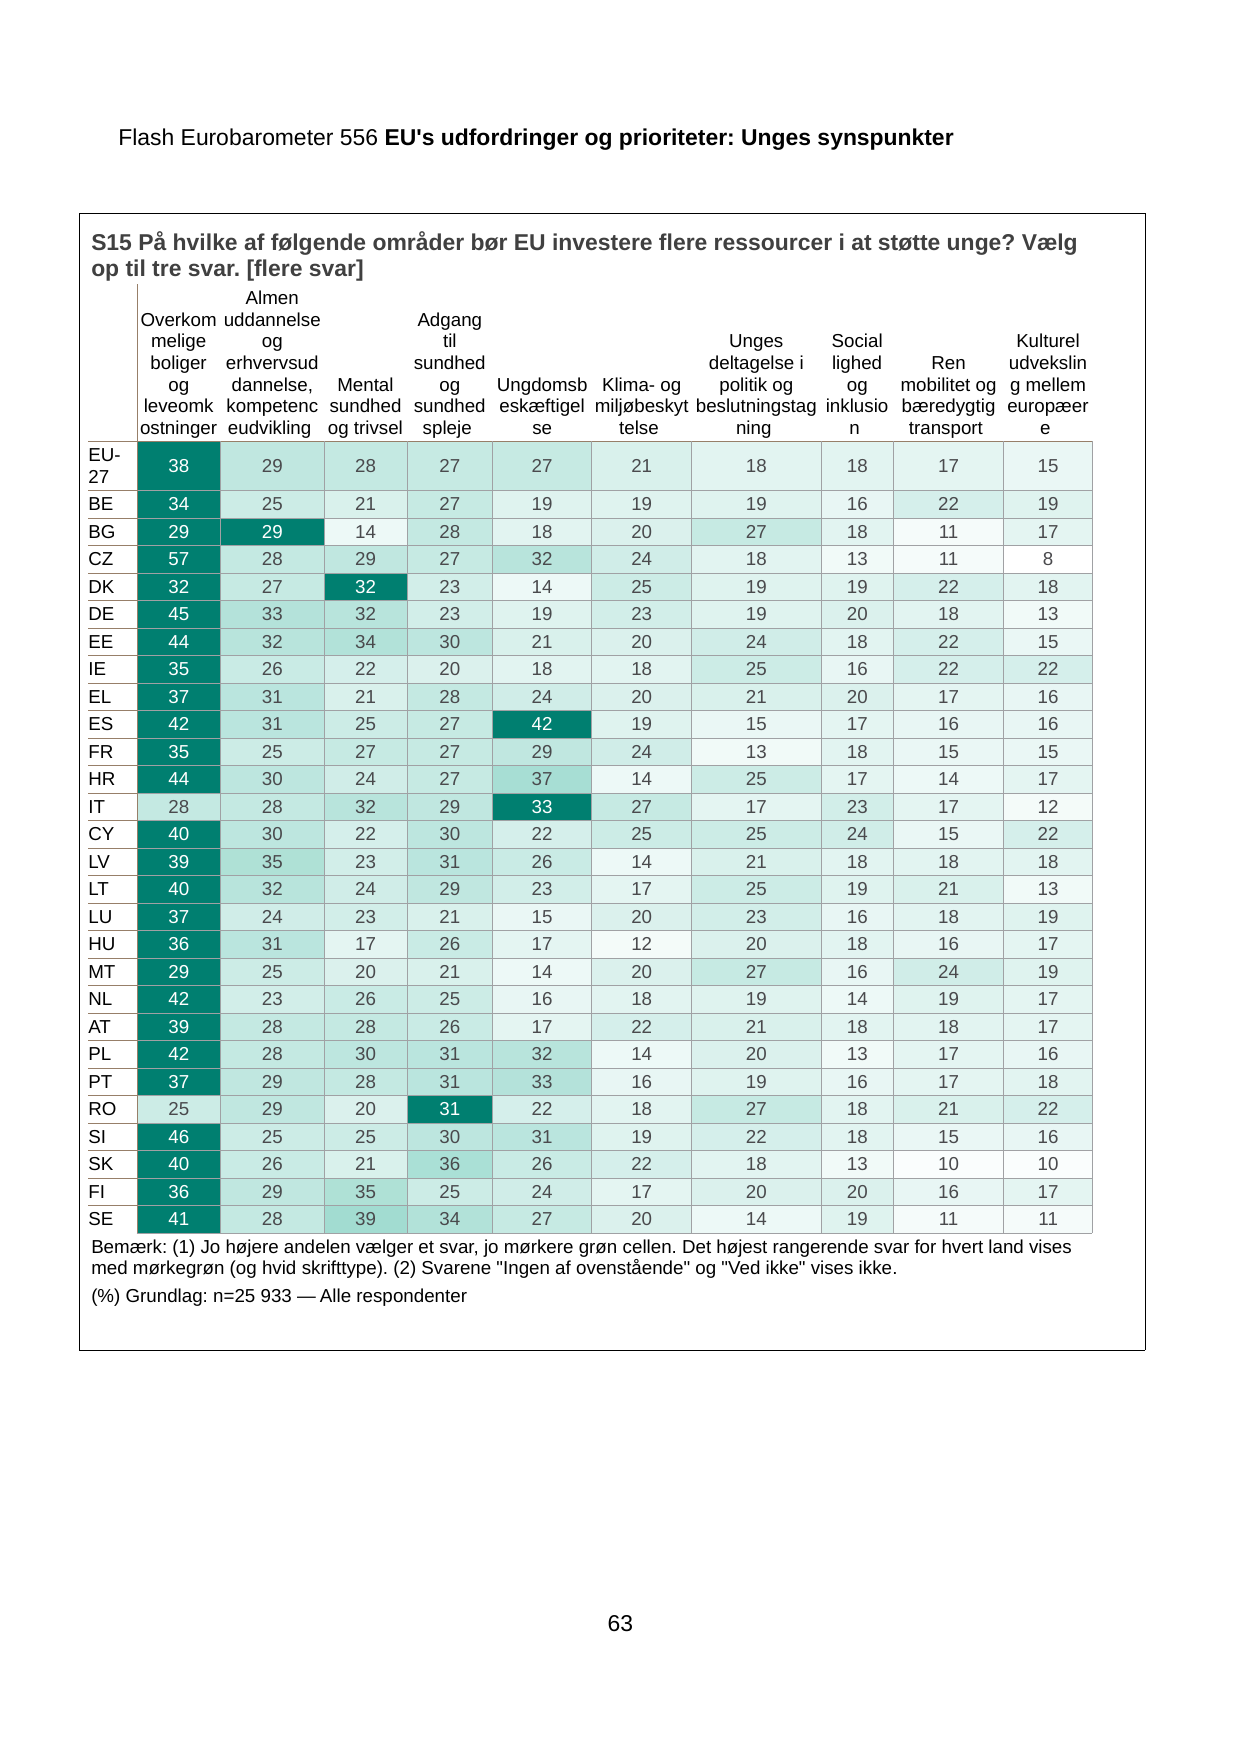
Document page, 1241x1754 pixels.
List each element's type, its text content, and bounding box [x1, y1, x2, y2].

table_cell 19 [493, 601, 591, 628]
table_cell 22 [1004, 1096, 1092, 1123]
table_cell 21 [692, 849, 821, 875]
table_cell 24 [325, 876, 407, 903]
table_cell 29 [408, 794, 492, 820]
table_cell 18 [1004, 849, 1092, 875]
table_cell 29 [221, 519, 324, 545]
table_cell 17 [1004, 519, 1092, 545]
table_cell 28 [221, 1014, 324, 1040]
table_cell 37 [138, 904, 220, 930]
table_cell 16 [894, 931, 1003, 958]
table_cell 10 [894, 1151, 1003, 1178]
table_cell 20 [325, 959, 407, 985]
table_cell 18 [1004, 574, 1092, 600]
table_cell 29 [138, 519, 220, 545]
table_cell 22 [894, 491, 1003, 518]
table_cell 36 [138, 931, 220, 958]
table_cell 27 [692, 959, 821, 985]
table_cell 17 [493, 1014, 591, 1040]
table_cell 19 [493, 491, 591, 518]
table_cell 23 [408, 574, 492, 600]
table_cell 17 [692, 794, 821, 820]
table_cell 32 [325, 601, 407, 628]
table_cell 18 [592, 656, 691, 683]
table_cell 12 [1004, 794, 1092, 820]
table_cell 24 [894, 959, 1003, 985]
table_cell 14 [592, 1041, 691, 1068]
table_cell 25 [692, 656, 821, 683]
table_cell 18 [493, 656, 591, 683]
table_cell 17 [325, 931, 407, 958]
table_cell 14 [493, 574, 591, 600]
table_cell 18 [822, 519, 893, 545]
table_cell 19 [894, 986, 1003, 1013]
table_cell 11 [894, 546, 1003, 573]
table_cell AT [88, 1014, 137, 1040]
table_cell Overkommelige boliger og leveomkostninger [138, 284, 220, 441]
table_cell 26 [325, 986, 407, 1013]
table_cell 25 [692, 766, 821, 793]
table_cell 27 [493, 1206, 591, 1233]
table_cell 40 [138, 1151, 220, 1178]
table_cell 25 [592, 821, 691, 848]
table_cell Adgang til sundhed og sundhedspleje [407, 284, 492, 441]
table_cell 24 [493, 1179, 591, 1205]
table_cell 29 [221, 442, 324, 490]
table_cell 31 [221, 931, 324, 958]
table_cell 18 [493, 519, 591, 545]
table_cell 28 [138, 794, 220, 820]
table_cell 27 [408, 766, 492, 793]
table_cell EL [88, 684, 137, 710]
table_cell 26 [493, 849, 591, 875]
table_cell MT [88, 959, 137, 985]
table_cell 18 [822, 442, 893, 490]
table_cell 42 [493, 711, 591, 738]
table_cell 19 [822, 1206, 893, 1233]
table_cell 13 [692, 739, 821, 765]
table_cell 29 [221, 1179, 324, 1205]
table_cell 33 [221, 601, 324, 628]
table_cell 15 [894, 821, 1003, 848]
table_cell 14 [894, 766, 1003, 793]
table_cell 17 [1004, 931, 1092, 958]
table_cell 34 [408, 1206, 492, 1233]
table_cell BG [88, 519, 137, 545]
table_cell 17 [1004, 766, 1092, 793]
table_cell 19 [692, 1069, 821, 1095]
table_cell 25 [408, 986, 492, 1013]
table_cell 27 [221, 574, 324, 600]
table_cell 28 [221, 794, 324, 820]
table_cell 20 [592, 1206, 691, 1233]
table_cell 31 [221, 711, 324, 738]
table_cell 39 [138, 849, 220, 875]
table_cell 22 [493, 1096, 591, 1123]
table_cell 27 [408, 546, 492, 573]
table_cell 21 [894, 1096, 1003, 1123]
table_cell 42 [138, 1041, 220, 1068]
table_cell 30 [408, 629, 492, 655]
table_cell 16 [822, 1069, 893, 1095]
table_cell 22 [894, 629, 1003, 655]
table_cell 15 [493, 904, 591, 930]
table_cell 18 [822, 849, 893, 875]
table_cell 28 [408, 684, 492, 710]
table_cell 12 [592, 931, 691, 958]
table_cell 18 [822, 629, 893, 655]
table_cell 28 [325, 1069, 407, 1095]
table_cell 25 [221, 1124, 324, 1150]
table_cell 15 [894, 739, 1003, 765]
table_cell 22 [1004, 656, 1092, 683]
table_cell ES [88, 711, 137, 738]
table_cell SI [88, 1124, 137, 1150]
table_cell 20 [822, 601, 893, 628]
table_cell 31 [408, 1069, 492, 1095]
table_cell 18 [822, 931, 893, 958]
table_cell 19 [822, 574, 893, 600]
table_cell 18 [894, 849, 1003, 875]
table_cell 16 [894, 1179, 1003, 1205]
table_cell 35 [138, 739, 220, 765]
table_cell 16 [493, 986, 591, 1013]
table_cell 31 [493, 1124, 591, 1150]
table_cell 31 [408, 1096, 492, 1123]
table_cell 45 [138, 601, 220, 628]
table_cell 23 [692, 904, 821, 930]
table_cell Bemærk: (1) Jo højere andelen vælger et svar, jo mørkere grøn cellen. Det højest rangerende svar for hvert land vises med mørkegrøn (og hvid skrifttype). (2) Svarene "Ingen af ovenstående" og "Ved ikke" vises ikke. [88, 1233, 1092, 1282]
table_cell 17 [822, 711, 893, 738]
table_cell 28 [221, 1041, 324, 1068]
table_cell 25 [221, 491, 324, 518]
table_cell 11 [894, 519, 1003, 545]
table_cell 29 [325, 546, 407, 573]
table_cell 26 [221, 1151, 324, 1178]
table_cell 17 [592, 876, 691, 903]
table_cell [88, 284, 137, 441]
table_cell 17 [493, 931, 591, 958]
table_cell 34 [138, 491, 220, 518]
table_cell 26 [408, 1014, 492, 1040]
table_cell 22 [592, 1014, 691, 1040]
table_cell 13 [1004, 876, 1092, 903]
table_cell 16 [1004, 1124, 1092, 1150]
table_cell 35 [325, 1179, 407, 1205]
table_cell 27 [493, 442, 591, 490]
table_cell PL [88, 1041, 137, 1068]
table_cell 25 [692, 876, 821, 903]
table_cell 19 [592, 491, 691, 518]
table_cell 20 [822, 684, 893, 710]
table_cell 17 [894, 442, 1003, 490]
table_cell 19 [692, 574, 821, 600]
table_cell 17 [592, 1179, 691, 1205]
table_cell 25 [408, 1179, 492, 1205]
table_cell LU [88, 904, 137, 930]
table_cell 22 [1004, 821, 1092, 848]
table_cell 22 [592, 1151, 691, 1178]
table_cell LV [88, 849, 137, 875]
table_cell 20 [822, 1179, 893, 1205]
table_cell 19 [592, 711, 691, 738]
table_cell 36 [408, 1151, 492, 1178]
table_cell 21 [408, 904, 492, 930]
table_cell 13 [822, 546, 893, 573]
table_cell 25 [221, 959, 324, 985]
table_cell Mental sundhed og trivsel [324, 284, 407, 441]
table_cell 22 [894, 574, 1003, 600]
table_cell 20 [592, 904, 691, 930]
table_cell 13 [822, 1151, 893, 1178]
table_cell 22 [692, 1124, 821, 1150]
table_cell 29 [221, 1069, 324, 1095]
table_cell 16 [592, 1069, 691, 1095]
table_cell Ren mobilitet og bæredygtig transport [893, 284, 1003, 441]
table_cell 21 [894, 876, 1003, 903]
table_cell 26 [408, 931, 492, 958]
table_cell 27 [692, 1096, 821, 1123]
table_cell HR [88, 766, 137, 793]
table_cell 24 [592, 546, 691, 573]
table_cell 32 [221, 876, 324, 903]
table_cell 20 [692, 1179, 821, 1205]
table_cell 23 [325, 849, 407, 875]
table_cell SK [88, 1151, 137, 1178]
table_cell 23 [822, 794, 893, 820]
table_cell 14 [325, 519, 407, 545]
table_cell 32 [138, 574, 220, 600]
table_cell 13 [1004, 601, 1092, 628]
table_cell 22 [325, 656, 407, 683]
table_cell 24 [822, 821, 893, 848]
table_cell 38 [138, 442, 220, 490]
table_cell 26 [221, 656, 324, 683]
table_cell 27 [692, 519, 821, 545]
table_cell 24 [592, 739, 691, 765]
table_header S15 På hvilke af følgende områder bør EU investere flere ressourcer i at støtte unge? Vælg op til tre svar. [flere svar] [88, 222, 1092, 284]
table_cell IT [88, 794, 137, 820]
table_cell 19 [692, 601, 821, 628]
table_cell 15 [1004, 739, 1092, 765]
table_cell 40 [138, 821, 220, 848]
table_cell 22 [493, 821, 591, 848]
table_cell 15 [692, 711, 821, 738]
table_cell 25 [138, 1096, 220, 1123]
table_cell IE [88, 656, 137, 683]
table_cell 14 [692, 1206, 821, 1233]
table_cell 27 [408, 442, 492, 490]
table_cell 30 [408, 821, 492, 848]
table_cell 20 [592, 629, 691, 655]
table_cell 32 [221, 629, 324, 655]
table_cell 18 [894, 601, 1003, 628]
table_cell 25 [592, 574, 691, 600]
table_cell FI [88, 1179, 137, 1205]
table_cell 17 [894, 1069, 1003, 1095]
table_cell 16 [822, 904, 893, 930]
table_cell BE [88, 491, 137, 518]
table_cell 19 [1004, 491, 1092, 518]
table_cell Almen uddannelse og erhvervsuddannelse, kompetenceudvikling [220, 284, 324, 441]
table_cell 16 [822, 959, 893, 985]
table_cell 21 [325, 491, 407, 518]
table_cell LT [88, 876, 137, 903]
table_cell 32 [325, 574, 407, 600]
table_cell 14 [822, 986, 893, 1013]
table_cell 14 [592, 849, 691, 875]
table_cell 24 [325, 766, 407, 793]
table_cell 27 [408, 491, 492, 518]
table_cell 25 [221, 739, 324, 765]
table_cell 34 [325, 629, 407, 655]
table_cell 16 [1004, 711, 1092, 738]
table_cell Klima- og miljøbeskyttelse [591, 284, 691, 441]
table_cell NL [88, 986, 137, 1013]
table_cell 19 [692, 491, 821, 518]
table_cell DE [88, 601, 137, 628]
table_cell 21 [692, 1014, 821, 1040]
table_cell 11 [894, 1206, 1003, 1233]
table_cell 19 [1004, 959, 1092, 985]
table_cell 27 [408, 739, 492, 765]
table_cell (%) Grundlag: n=25 933 — Alle respondenter [88, 1282, 1092, 1309]
table_cell 23 [325, 904, 407, 930]
table_cell 18 [894, 1014, 1003, 1040]
table_cell 35 [221, 849, 324, 875]
table_cell 17 [822, 766, 893, 793]
table_cell Unges deltagelse i politik og beslutningstagning [691, 284, 821, 441]
table_cell 16 [822, 656, 893, 683]
table_cell 21 [325, 1151, 407, 1178]
table_cell 28 [325, 442, 407, 490]
table_cell 24 [221, 904, 324, 930]
table_cell 37 [138, 684, 220, 710]
table_cell Social lighed og inklusion [821, 284, 893, 441]
table_cell 21 [592, 442, 691, 490]
table_cell 35 [138, 656, 220, 683]
table_cell 18 [822, 1124, 893, 1150]
table_cell 20 [592, 684, 691, 710]
table_cell 57 [138, 546, 220, 573]
table_cell 30 [221, 821, 324, 848]
table_cell 16 [894, 711, 1003, 738]
table_cell 19 [592, 1124, 691, 1150]
table_cell 27 [325, 739, 407, 765]
table_cell Kulturel udveksling mellem europæere [1004, 284, 1092, 441]
table_cell 23 [493, 876, 591, 903]
table_cell 17 [894, 1041, 1003, 1068]
table_cell HU [88, 931, 137, 958]
table_cell 41 [138, 1206, 220, 1233]
table_cell EE [88, 629, 137, 655]
table_cell 23 [408, 601, 492, 628]
table_cell 23 [592, 601, 691, 628]
table_cell 30 [325, 1041, 407, 1068]
table_cell 44 [138, 629, 220, 655]
table_cell 16 [822, 491, 893, 518]
table_cell 18 [1004, 1069, 1092, 1095]
table_cell 23 [221, 986, 324, 1013]
table_cell 27 [408, 711, 492, 738]
table_cell 20 [692, 931, 821, 958]
table_cell 20 [592, 519, 691, 545]
table_cell 44 [138, 766, 220, 793]
table_cell 33 [493, 794, 591, 820]
table_cell 11 [1004, 1206, 1092, 1233]
table_cell 17 [894, 684, 1003, 710]
table_cell 21 [325, 684, 407, 710]
table_cell 29 [493, 739, 591, 765]
table_cell DK [88, 574, 137, 600]
table_cell 32 [325, 794, 407, 820]
table_cell 20 [692, 1041, 821, 1068]
table_cell 18 [822, 1014, 893, 1040]
table_cell 21 [692, 684, 821, 710]
table_cell 40 [138, 876, 220, 903]
table_cell 8 [1004, 546, 1092, 573]
table_cell 21 [408, 959, 492, 985]
table_cell EU-27 [88, 442, 137, 490]
table_cell 28 [408, 519, 492, 545]
table_cell 20 [592, 959, 691, 985]
table_cell 26 [493, 1151, 591, 1178]
table_cell PT [88, 1069, 137, 1095]
table_cell 42 [138, 711, 220, 738]
table_cell 20 [408, 656, 492, 683]
table_cell 37 [138, 1069, 220, 1095]
table_cell 10 [1004, 1151, 1092, 1178]
table_cell 18 [822, 1096, 893, 1123]
table_cell 15 [1004, 442, 1092, 490]
table_cell 29 [221, 1096, 324, 1123]
table_cell 36 [138, 1179, 220, 1205]
table_cell 17 [1004, 1014, 1092, 1040]
table_cell 25 [325, 711, 407, 738]
table_cell 29 [408, 876, 492, 903]
table_cell 28 [325, 1014, 407, 1040]
table_cell 29 [138, 959, 220, 985]
table_cell 46 [138, 1124, 220, 1150]
table_cell 15 [894, 1124, 1003, 1150]
table_cell 39 [325, 1206, 407, 1233]
table_cell 21 [493, 629, 591, 655]
table_cell 18 [894, 904, 1003, 930]
table_cell 25 [692, 821, 821, 848]
table_cell 16 [1004, 1041, 1092, 1068]
table_cell 24 [692, 629, 821, 655]
table_cell 22 [325, 821, 407, 848]
table_cell 42 [138, 986, 220, 1013]
table_cell 30 [221, 766, 324, 793]
table_cell 17 [894, 794, 1003, 820]
table_cell 30 [408, 1124, 492, 1150]
table_cell 18 [692, 546, 821, 573]
table_cell 24 [493, 684, 591, 710]
table_cell 22 [894, 656, 1003, 683]
table_cell 28 [221, 546, 324, 573]
table_cell 37 [493, 766, 591, 793]
table_cell 16 [1004, 684, 1092, 710]
table_cell 18 [822, 739, 893, 765]
table_cell 18 [692, 442, 821, 490]
table_cell 18 [592, 1096, 691, 1123]
table_cell 33 [493, 1069, 591, 1095]
table_cell SE [88, 1206, 137, 1233]
table_cell CY [88, 821, 137, 848]
table_cell CZ [88, 546, 137, 573]
table_cell 31 [408, 849, 492, 875]
table_cell 32 [493, 546, 591, 573]
table_cell 14 [592, 766, 691, 793]
table_cell 31 [221, 684, 324, 710]
table_cell 14 [493, 959, 591, 985]
table_cell RO [88, 1096, 137, 1123]
table_cell 18 [692, 1151, 821, 1178]
table_cell 19 [692, 986, 821, 1013]
table_cell 19 [1004, 904, 1092, 930]
table_cell 32 [493, 1041, 591, 1068]
table_cell 27 [592, 794, 691, 820]
table_cell 28 [221, 1206, 324, 1233]
table_cell 17 [1004, 986, 1092, 1013]
table_cell 39 [138, 1014, 220, 1040]
table_cell 25 [325, 1124, 407, 1150]
table_cell 31 [408, 1041, 492, 1068]
table_cell 15 [1004, 629, 1092, 655]
table_cell 20 [325, 1096, 407, 1123]
table_cell 19 [822, 876, 893, 903]
table_cell Ungdomsbeskæftigelse [493, 284, 591, 441]
table_cell 18 [592, 986, 691, 1013]
table_cell FR [88, 739, 137, 765]
table_cell 17 [1004, 1179, 1092, 1205]
table_cell 13 [822, 1041, 893, 1068]
